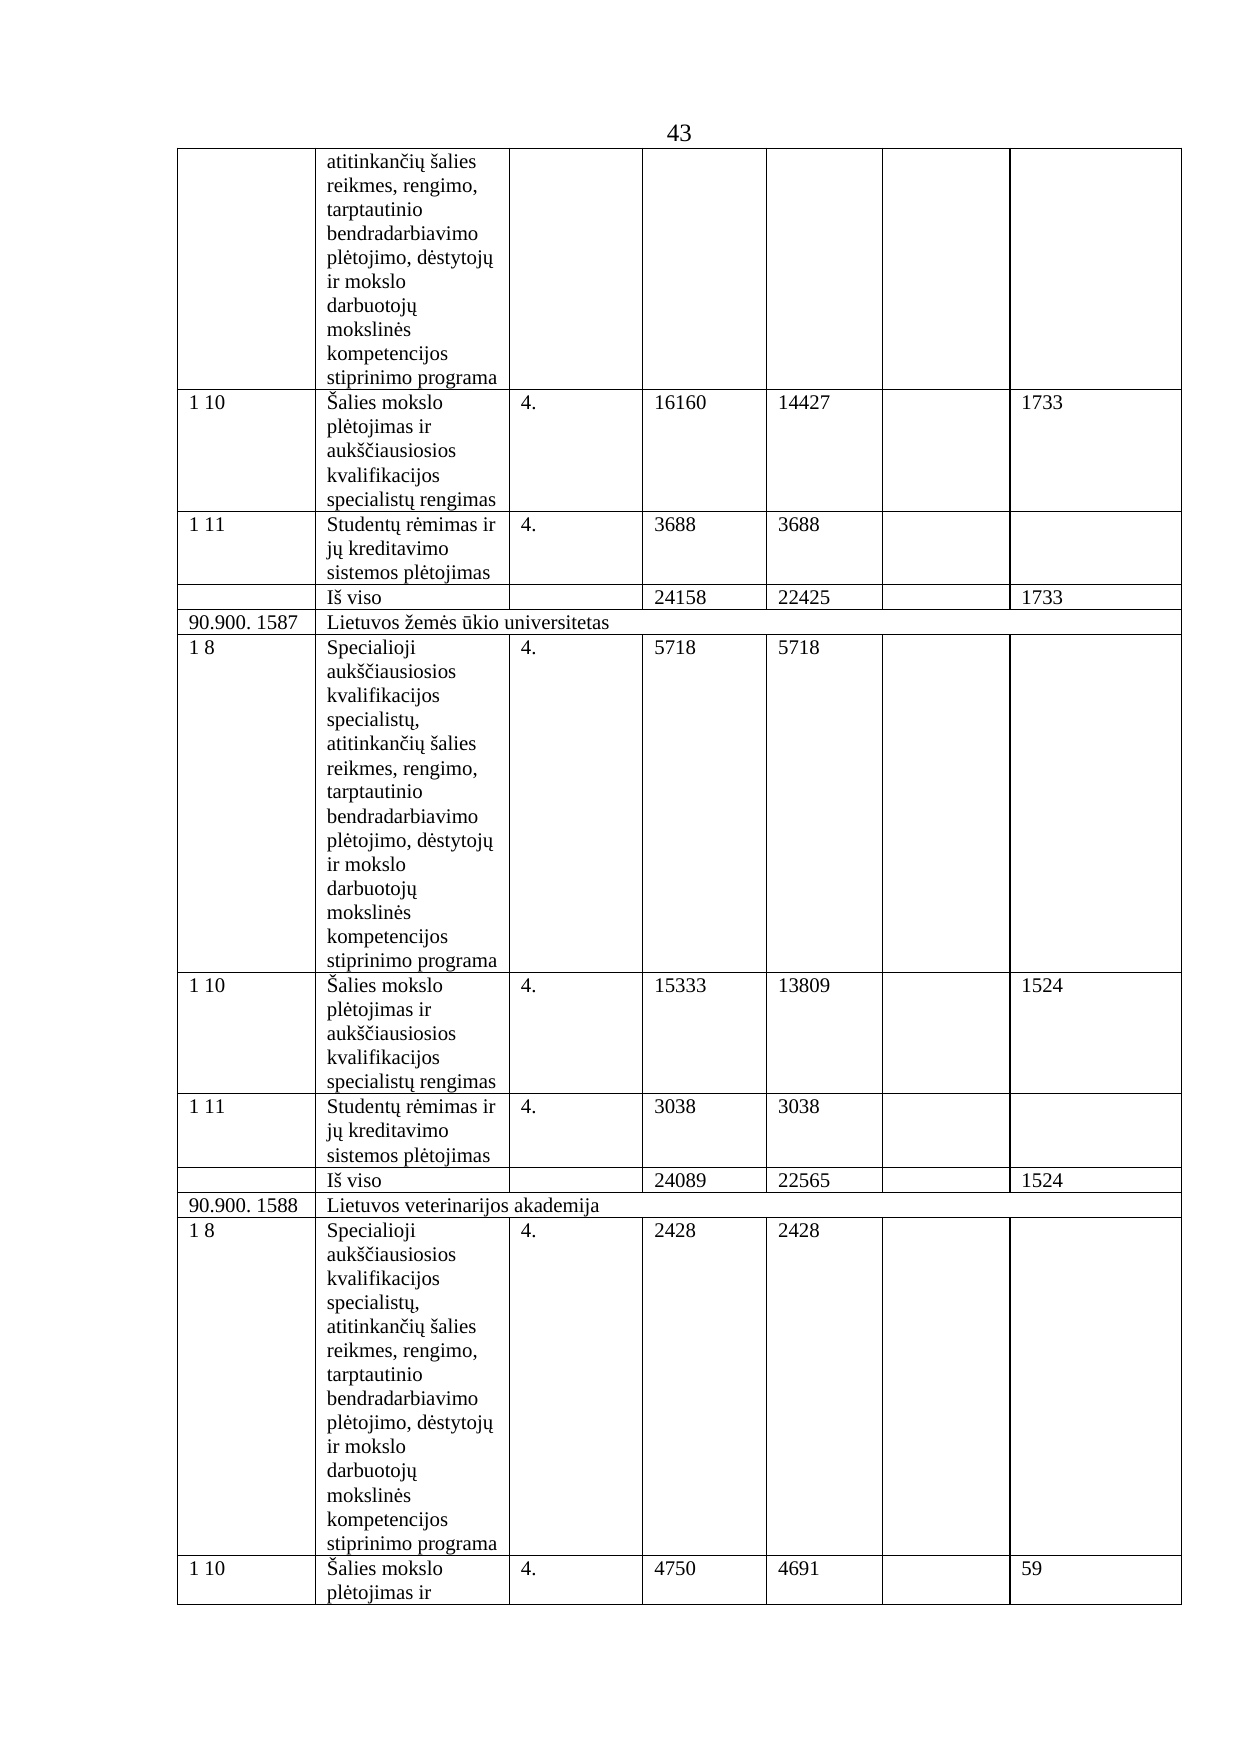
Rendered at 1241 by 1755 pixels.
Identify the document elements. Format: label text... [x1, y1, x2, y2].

table_cell [883, 1218, 1009, 1555]
table_cell [178, 585, 315, 609]
table_cell 3688 [643, 512, 766, 584]
table_cell 24158 [643, 585, 766, 609]
table_cell 1524 [1011, 973, 1181, 1093]
table_cell 1 10 [178, 1556, 315, 1604]
table_cell 1 10 [178, 390, 315, 511]
table_cell [883, 512, 1009, 584]
table_cell 4. [510, 1556, 642, 1604]
table_cell Lietuvos veterinarijos akademija [316, 1193, 1181, 1217]
table_cell 4. [510, 973, 642, 1093]
table_cell 14427 [767, 390, 882, 511]
table_cell Iš viso [316, 1168, 509, 1192]
table_cell Šalies mokslo plėtojimas ir [316, 1556, 509, 1604]
table_cell 3038 [643, 1094, 766, 1167]
table_cell [883, 149, 1009, 389]
table_cell 1 8 [178, 1218, 315, 1555]
table_cell [178, 149, 315, 389]
table_cell 1733 [1011, 585, 1181, 609]
table_cell 4. [510, 512, 642, 584]
table_cell 16160 [643, 390, 766, 511]
table_cell [883, 585, 1009, 609]
table_cell 22565 [767, 1168, 882, 1192]
table_cell 1524 [1011, 1168, 1181, 1192]
table_cell 5718 [643, 635, 766, 972]
table_cell 4. [510, 635, 642, 972]
table_cell 15333 [643, 973, 766, 1093]
table_cell 2428 [643, 1218, 766, 1555]
table_cell [1011, 1094, 1181, 1167]
table_cell 4691 [767, 1556, 882, 1604]
table_cell 59 [1011, 1556, 1181, 1604]
table_cell 4750 [643, 1556, 766, 1604]
table_cell 90.900. 1587 [178, 610, 315, 634]
table_cell 4. [510, 1218, 642, 1555]
table_cell 5718 [767, 635, 882, 972]
table_cell [883, 1168, 1009, 1192]
table_cell 4. [510, 390, 642, 511]
table_cell Studentų rėmimas ir jų kreditavimo sistemos plėtojimas [316, 512, 509, 584]
table_cell [883, 973, 1009, 1093]
table_cell 1 10 [178, 973, 315, 1093]
table_cell [1011, 512, 1181, 584]
table_cell Šalies mokslo plėtojimas ir aukščiausiosios kvalifikacijos specialistų rengimas [316, 973, 509, 1093]
table_cell [883, 635, 1009, 972]
table_cell Specialioji aukščiausiosios kvalifikacijos specialistų, atitinkančių šalies reikmes, rengimo, tarptautinio bendradarbiavimo plėtojimo, dėstytojų ir mokslo darbuotojų mokslinės kompetencijos stiprinimo programa [316, 635, 509, 972]
table_cell 24089 [643, 1168, 766, 1192]
table_cell [883, 1094, 1009, 1167]
table_cell [510, 585, 642, 609]
table_cell [510, 149, 642, 389]
table_cell 2428 [767, 1218, 882, 1555]
table_cell [1011, 149, 1181, 389]
table_cell [643, 149, 766, 389]
table_cell 22425 [767, 585, 882, 609]
table_cell 1 11 [178, 1094, 315, 1167]
table_cell 3688 [767, 512, 882, 584]
table_cell 1 11 [178, 512, 315, 584]
table_cell [767, 149, 882, 389]
table_cell 4. [510, 1094, 642, 1167]
table_cell 90.900. 1588 [178, 1193, 315, 1217]
table_cell 1 8 [178, 635, 315, 972]
table_cell Studentų rėmimas ir jų kreditavimo sistemos plėtojimas [316, 1094, 509, 1167]
table_cell Šalies mokslo plėtojimas ir aukščiausiosios kvalifikacijos specialistų rengimas [316, 390, 509, 511]
table_cell atitinkančių šalies reikmes, rengimo, tarptautinio bendradarbiavimo plėtojimo, dėstytojų ir mokslo darbuotojų mokslinės kompetencijos stiprinimo programa [316, 149, 509, 389]
table_cell Iš viso [316, 585, 509, 609]
table_cell 1733 [1011, 390, 1181, 511]
table_cell [1011, 635, 1181, 972]
table_cell 13809 [767, 973, 882, 1093]
table_cell [510, 1168, 642, 1192]
table_cell 3038 [767, 1094, 882, 1167]
table_cell [178, 1168, 315, 1192]
table_cell [883, 1556, 1009, 1604]
table_cell [1011, 1218, 1181, 1555]
table_cell Lietuvos žemės ūkio universitetas [316, 610, 1181, 634]
table_cell Specialioji aukščiausiosios kvalifikacijos specialistų, atitinkančių šalies reikmes, rengimo, tarptautinio bendradarbiavimo plėtojimo, dėstytojų ir mokslo darbuotojų mokslinės kompetencijos stiprinimo programa [316, 1218, 509, 1555]
table_cell [883, 390, 1009, 511]
